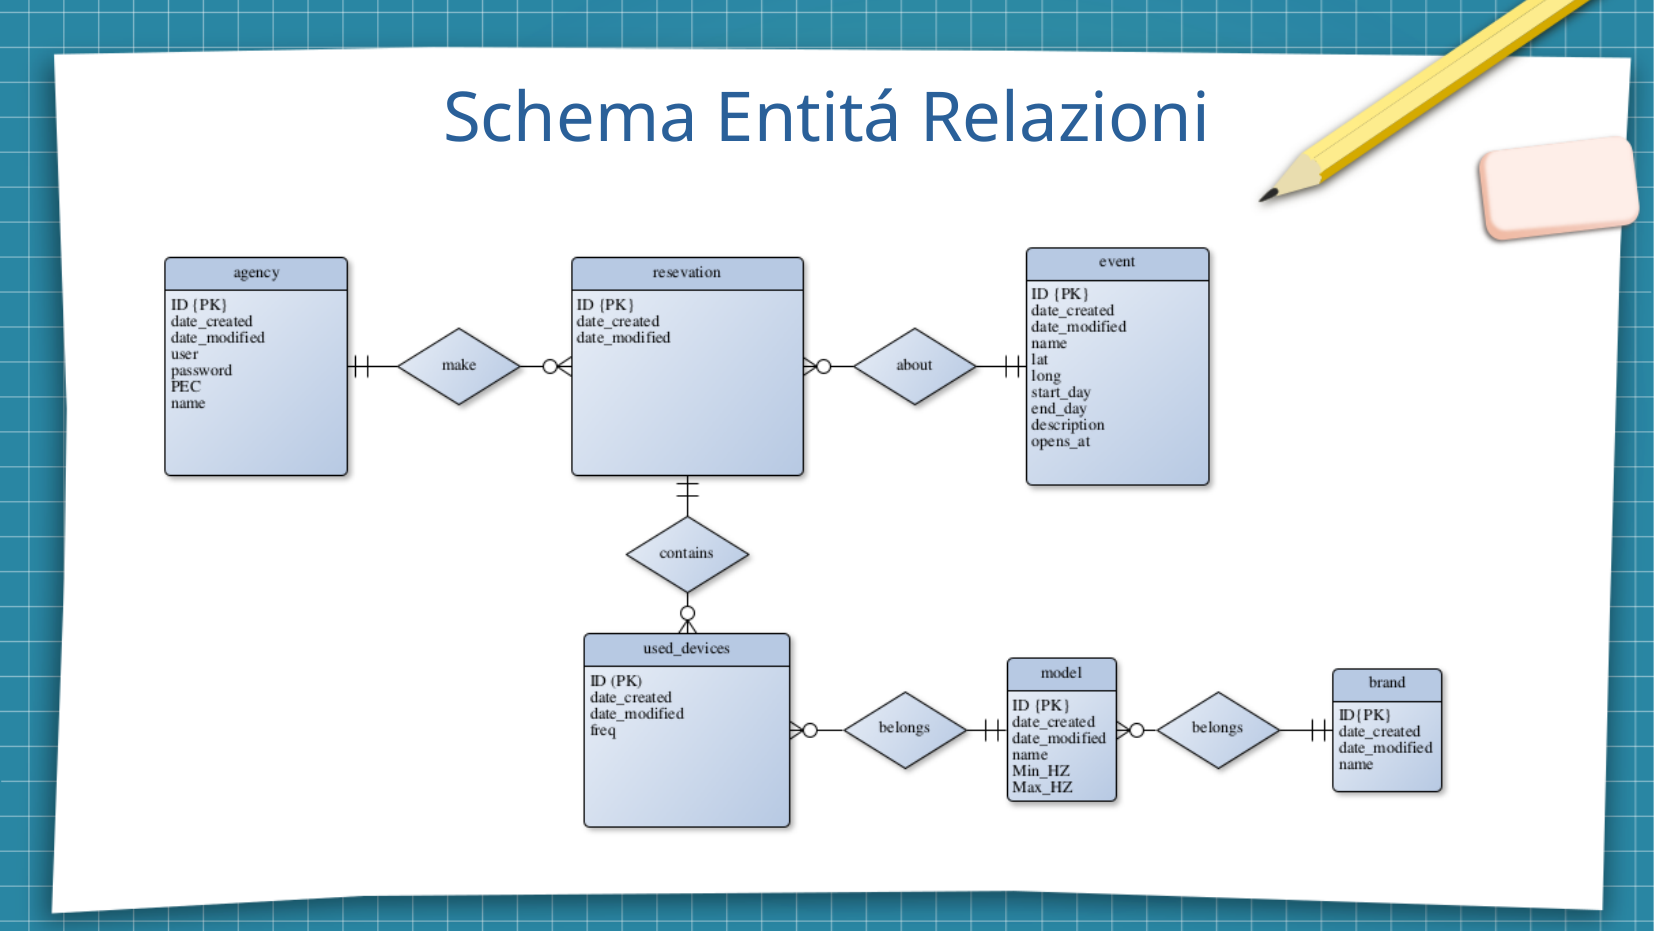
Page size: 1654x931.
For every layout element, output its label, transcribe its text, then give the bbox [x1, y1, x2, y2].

title Schema Entitá Relazioni [82, 37, 1571, 193]
picture [0, 0, 1654, 931]
